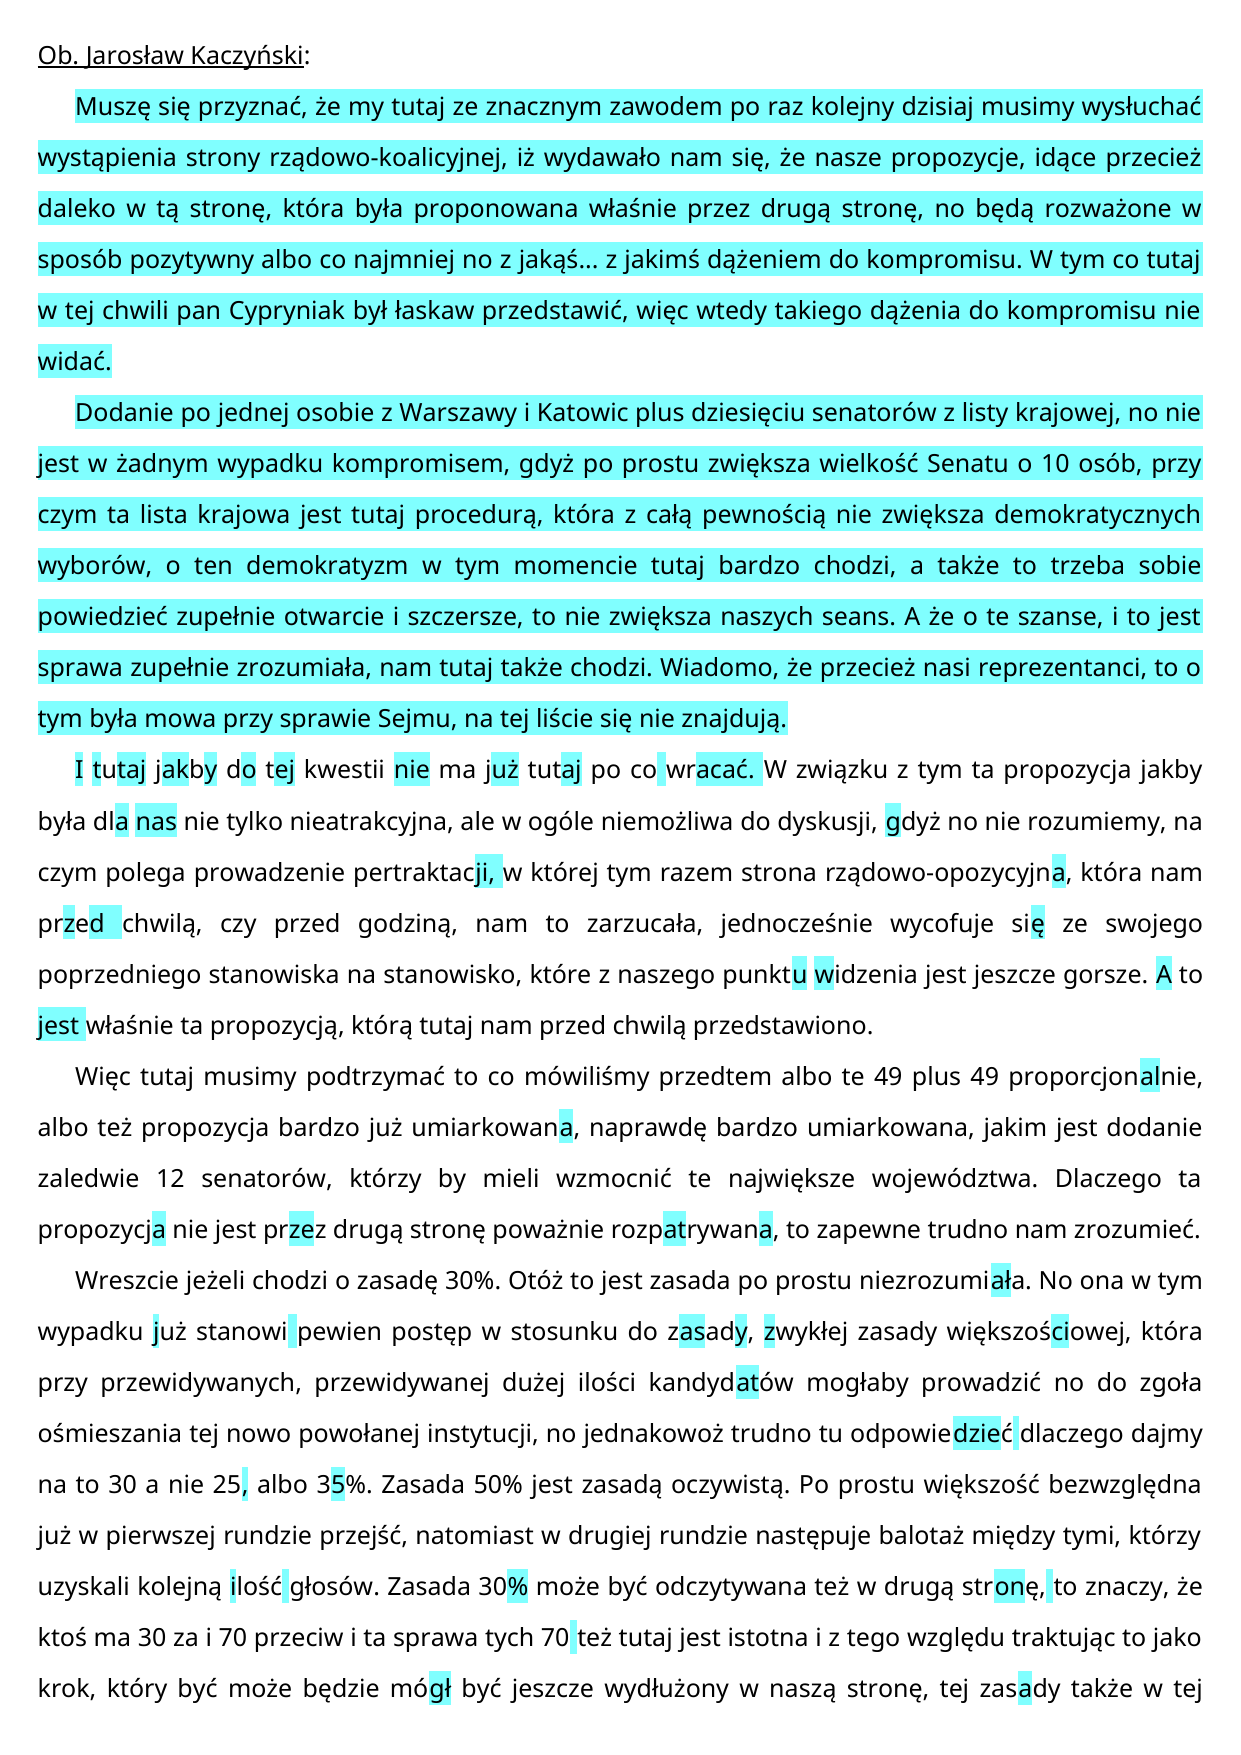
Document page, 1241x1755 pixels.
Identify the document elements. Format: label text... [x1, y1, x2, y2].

text I tutaj jakby do tej kwestii nie ma już tutaj po co wracać. W związku z tym ta propozycja jakby była dla nas nie tylko nieatrakcyjna, ale w ogóle niemożliwa do dyskusji, gdyż no nie rozumiemy, na czym polega prowadzenie pertraktacji, w której tym razem strona rządowo-opozycyjna, która nam przed chwilą, czy przed godziną, nam to zarzucała, jednocześnie wycofuje się ze swojego poprzedniego stanowiska na stanowisko, które z naszego punktu widzenia jest jeszcze gorsze. A to jest właśnie ta propozycją, którą tutaj nam przed chwilą przedstawiono. [37, 752, 1203, 1041]
text Dodanie po jednej osobie z Warszawy i Katowic plus dziesięciu senatorów z listy krajowej, no nie jest w żadnym wypadku kompromisem, gdyż po prostu zwiększa wielkość Senatu o 10 osób, przy czym ta lista krajowa jest tutaj procedurą, która z całą pewnością nie zwiększa demokratycznych wyborów, o ten demokratyzm w tym momencie tutaj bardzo chodzi, a także to trzeba sobie powiedzieć zupełnie otwarcie i szczersze, to nie zwiększa naszych seans. A że o te szanse, i to jest sprawa zupełnie zrozumiała, nam tutaj także chodzi. Wiadomo, że przecież nasi reprezentanci, to o tym była mowa przy sprawie Sejmu, na tej liście się nie znajdują. [37, 395, 1203, 735]
text Ob. Jarosław Kaczyński: [37, 37, 1203, 72]
text Więc tutaj musimy podtrzymać to co mówiliśmy przedtem albo te 49 plus 49 proporcjonalnie, albo też propozycja bardzo już umiarkowana, naprawdę bardzo umiarkowana, jakim jest dodanie zaledwie 12 senatorów, którzy by mieli wzmocnić te największe województwa. Dlaczego ta propozycja nie jest przez drugą stronę poważnie rozpatrywana, to zapewne trudno nam zrozumieć. [37, 1058, 1203, 1246]
text Muszę się przyznać, że my tutaj ze znacznym zawodem po raz kolejny dzisiaj musimy wysłuchać wystąpienia strony rządowo-koalicyjnej, iż wydawało nam się, że nasze propozycje, idące przecież daleko w tą stronę, która była proponowana właśnie przez drugą stronę, no będą rozważone w sposób pozytywny albo co najmniej no z jakąś... z jakimś dążeniem do kompromisu. W tym co tutaj w tej chwili pan Cypryniak był łaskaw przedstawić, więc wtedy takiego dążenia do kompromisu nie widać. [37, 88, 1203, 378]
text Wreszcie jeżeli chodzi o zasadę 30%. Otóż to jest zasada po prostu niezrozumiała. No ona w tym wypadku już stanowi pewien postęp w stosunku do zasady, zwykłej zasady większościowej, która przy przewidywanych, przewidywanej dużej ilości kandydatów mogłaby prowadzić no do zgoła ośmieszania tej nowo powołanej instytucji, no jednakowoż trudno tu odpowiedzieć dlaczego dajmy na to 30 a nie 25, albo 35%. Zasada 50% jest zasadą oczywistą. Po prostu większość bezwzględna już w pierwszej rundzie przejść, natomiast w drugiej rundzie następuje balotaż między tymi, którzy uzyskali kolejną ilość głosów. Zasada 30% może być odczytywana też w drugą stronę, to znaczy, że ktoś ma 30 za i 70 przeciw i ta sprawa tych 70 też tutaj jest istotna i z tego względu traktując to jako krok, który być może będzie mógł być jeszcze wydłużony w naszą stronę, tej zasady także w tej [37, 1262, 1203, 1705]
